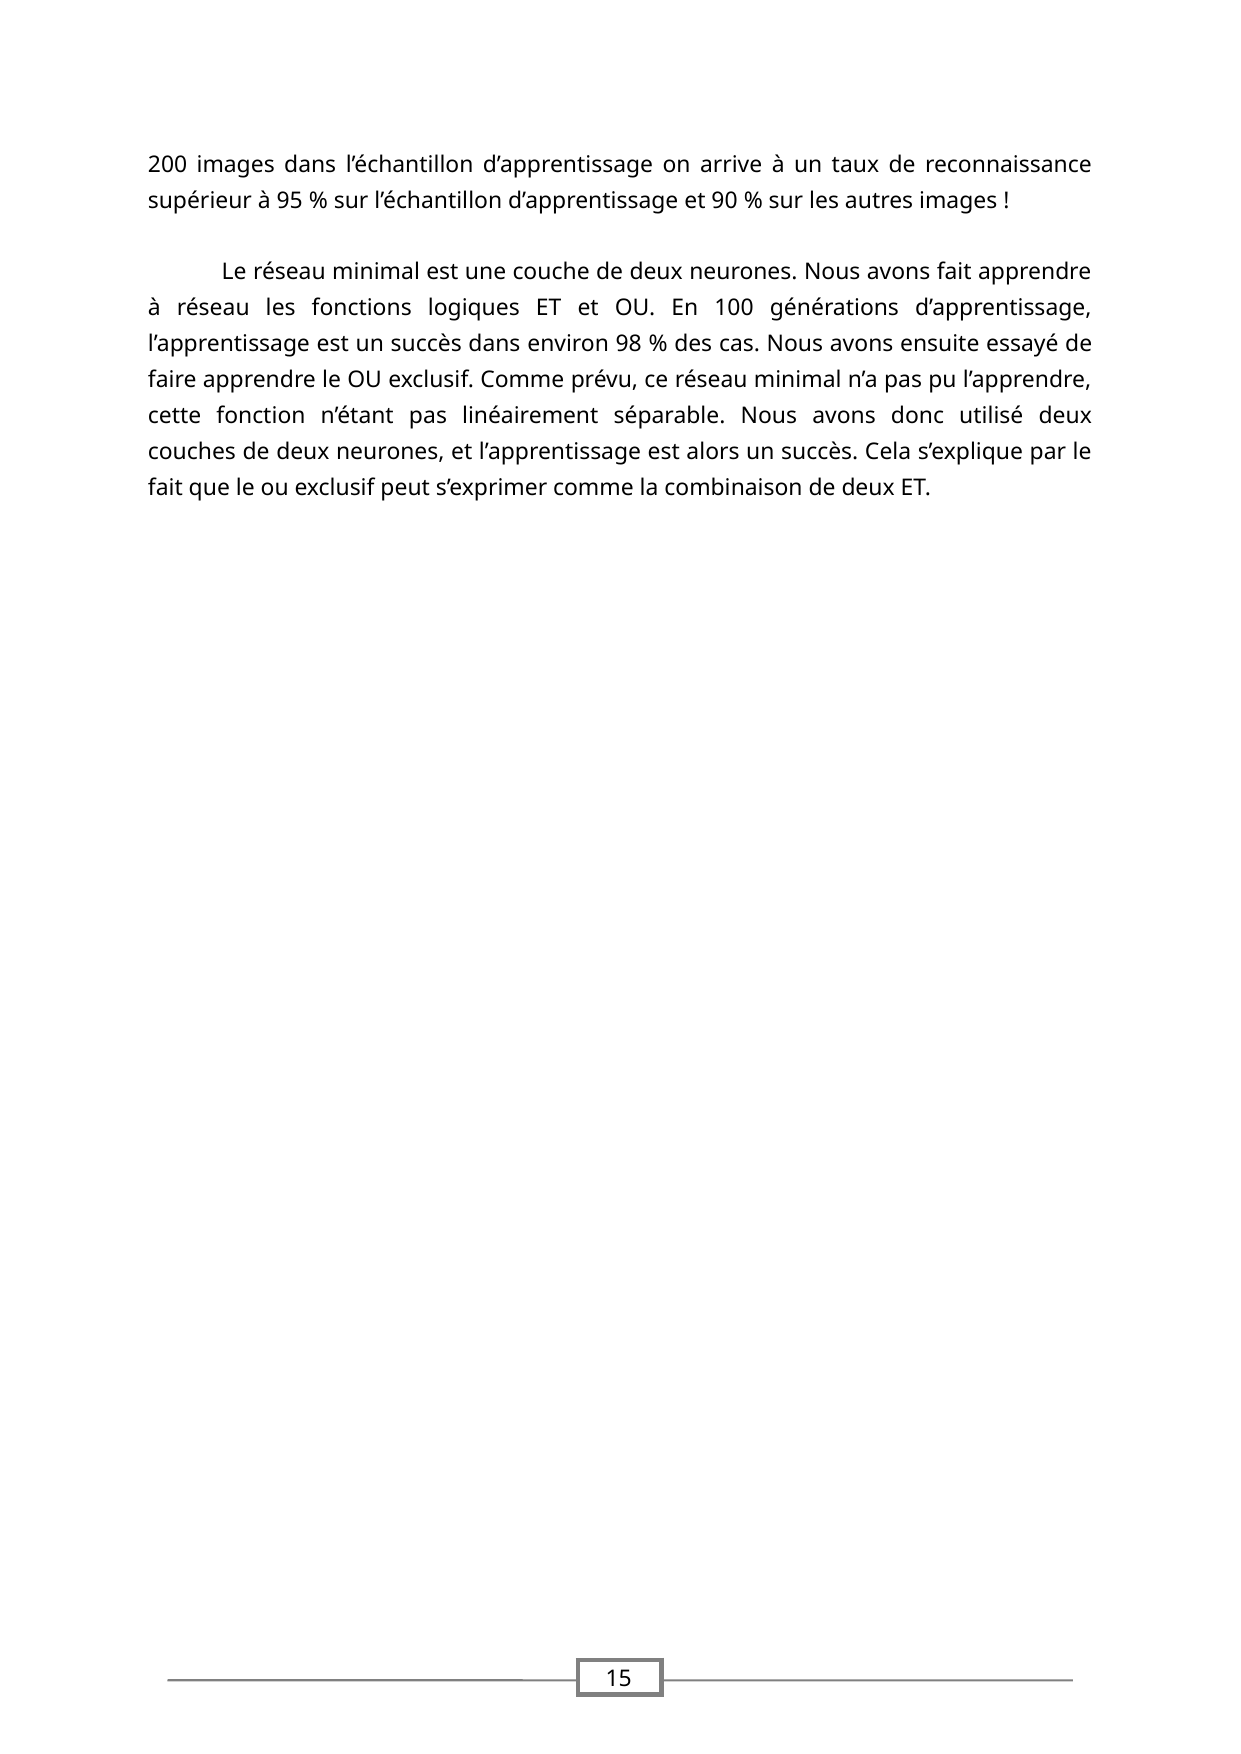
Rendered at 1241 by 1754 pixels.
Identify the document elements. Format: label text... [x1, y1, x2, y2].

subtitle 200 images dans l’échantillon d’apprentissage on arrive à un taux de reconnaissance supérieur à 95 % sur l’échantillon d’apprentissage et 90 % sur les autres images ! [148, 148, 1093, 215]
subtitle Le réseau minimal est une couche de deux neurones. Nous avons fait apprendre à réseau les fonctions logiques ET et OU. En 100 générations d’apprentissage, l’apprentissage est un succès dans environ 98 % des cas. Nous avons ensuite essayé de faire apprendre le OU exclusif. Comme prévu, ce réseau minimal n’a pas pu l’apprendre, cette fonction n’étant pas linéairement séparable. Nous avons donc utilisé deux couches de deux neurones, et l’apprentissage est alors un succès. Cela s’explique par le fait que le ou exclusif peut s’exprimer comme la combinaison de deux ET. [148, 255, 1093, 502]
